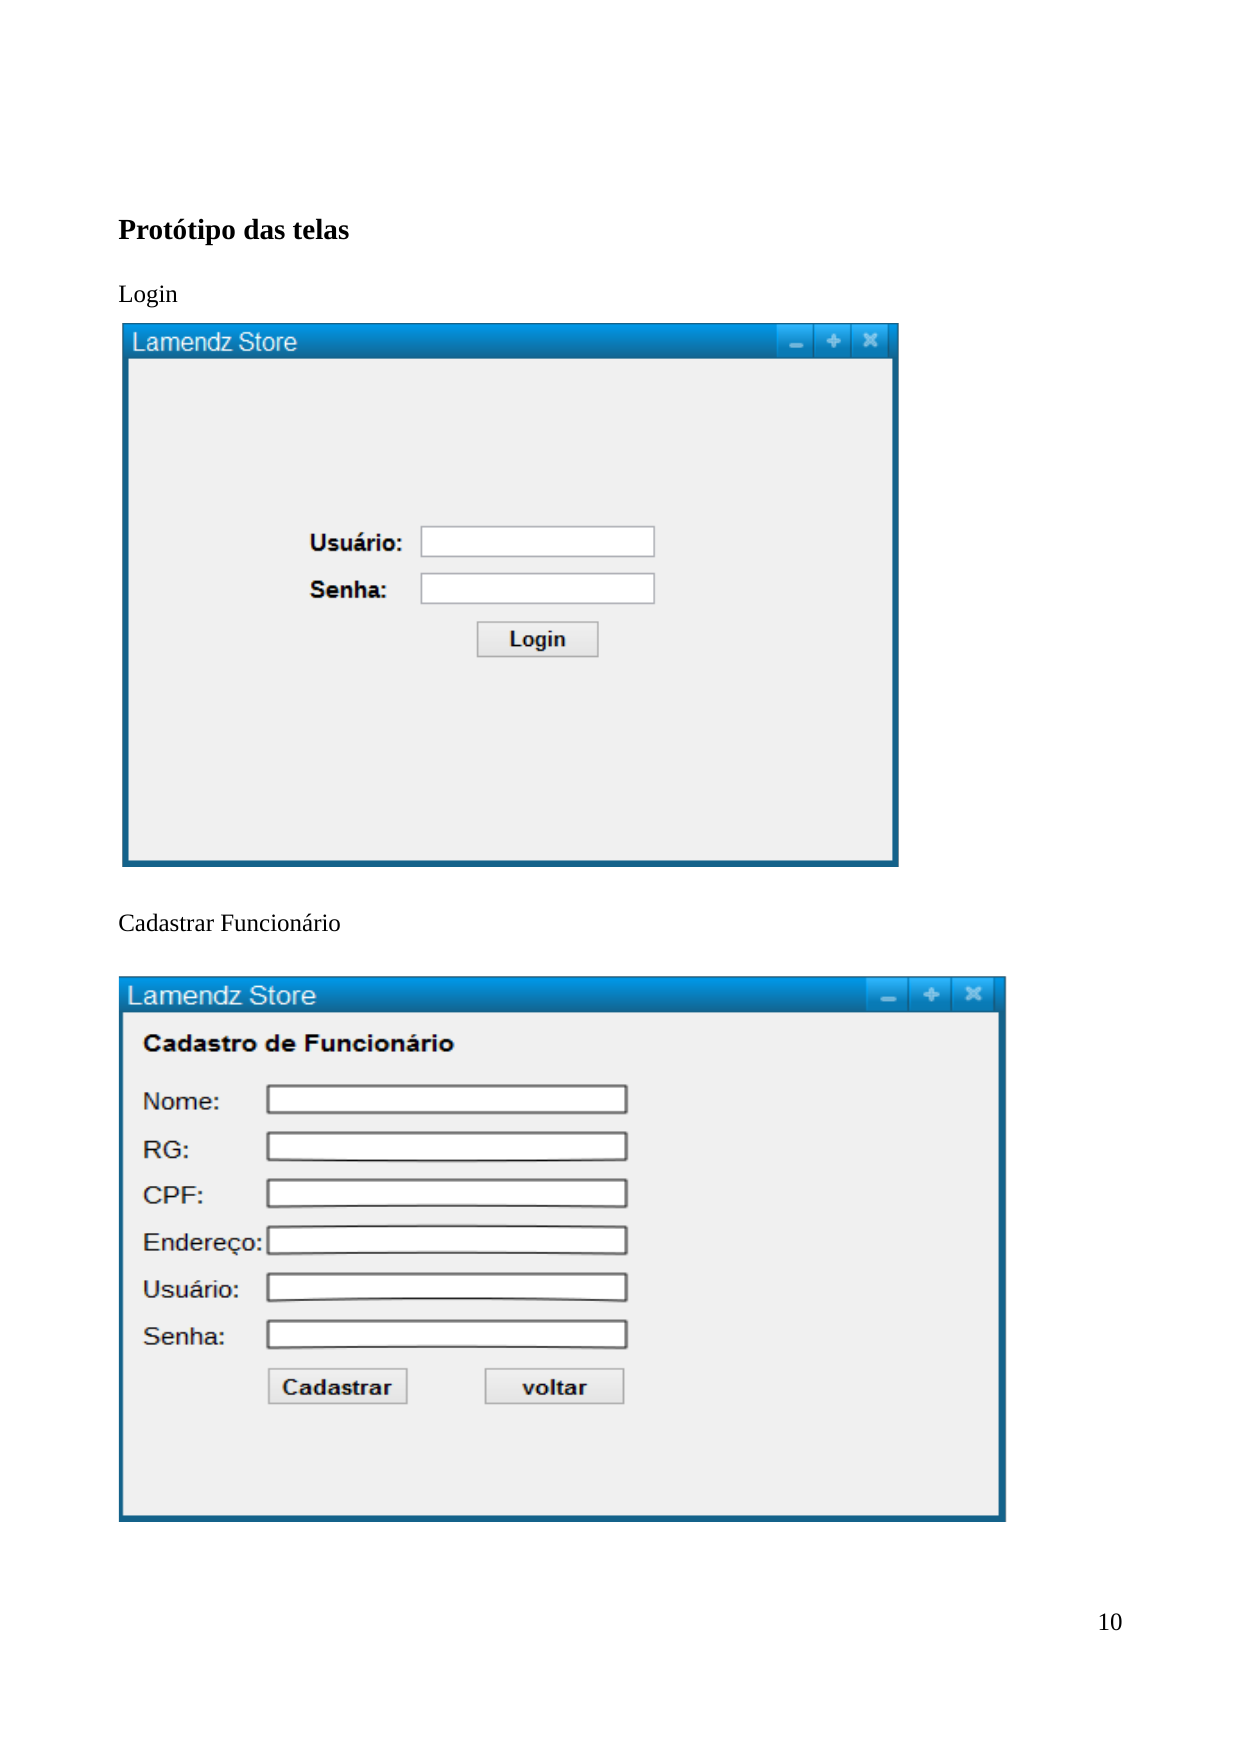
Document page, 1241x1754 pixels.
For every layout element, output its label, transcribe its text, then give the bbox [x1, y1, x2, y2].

picture [815, 323, 888, 347]
picture [778, 323, 813, 347]
subtitle Login [118, 279, 1122, 308]
subtitle Protótipo das telas [118, 212, 1122, 246]
picture [118, 976, 1008, 1522]
subtitle Cadastrar Funcionário [118, 908, 1122, 936]
picture [121, 323, 902, 867]
